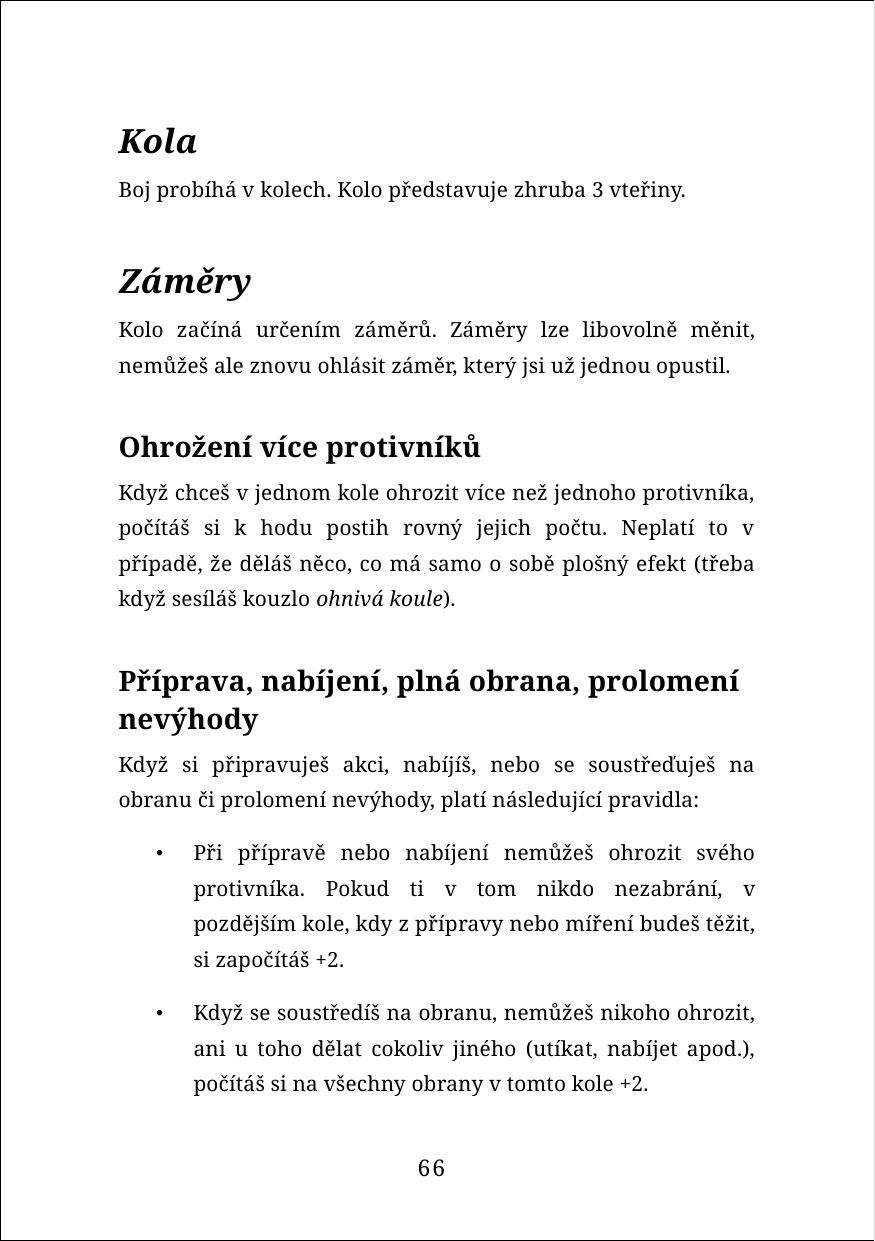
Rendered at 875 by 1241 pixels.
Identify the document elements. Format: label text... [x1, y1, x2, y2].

text Kolo začíná určením záměrů. Záměry lze libovolně měnit, nemůžeš ale znovu ohlásit záměr, který jsi už jednou opustil. [118, 315, 756, 379]
text Když chceš v jednom kole ohrozit více než jednoho protivníka, počítáš si k hodu postih rovný jejich počtu. Neplatí to v případě, že děláš něco, co má samo o sobě plošný efekt (třeba když sesíláš kouzlo ohnivá koule). [118, 478, 756, 613]
list Při přípravě nebo nabíjení nemůžeš ohrozit svého protivníka. Pokud ti v tom nikdo nezabrání, v pozdějším kole, kdy z přípravy nebo míření budeš těžit, si započítáš +2. [156, 838, 756, 973]
subtitle Příprava, nabíjení, plná obrana, prolomení nevýhody [118, 661, 756, 738]
subtitle Záměry [118, 258, 756, 304]
list Když se soustředíš na obranu, nemůžeš nikoho ohrozit, ani u toho dělat cokoliv jiného (utíkat, nabíjet apod.), počítáš si na všechny obrany v tomto kole +2. [156, 998, 756, 1098]
subtitle Ohrožení více protivníků [118, 428, 756, 466]
text Když si připravuješ akci, nabíjíš, nebo se soustřeďuješ na obranu či prolomení nevýhody, platí následující pravidla: [118, 750, 756, 814]
subtitle Kola [118, 118, 756, 164]
text Boj probíhá v kolech. Kolo představuje zhruba 3 vteřiny. [118, 175, 756, 204]
